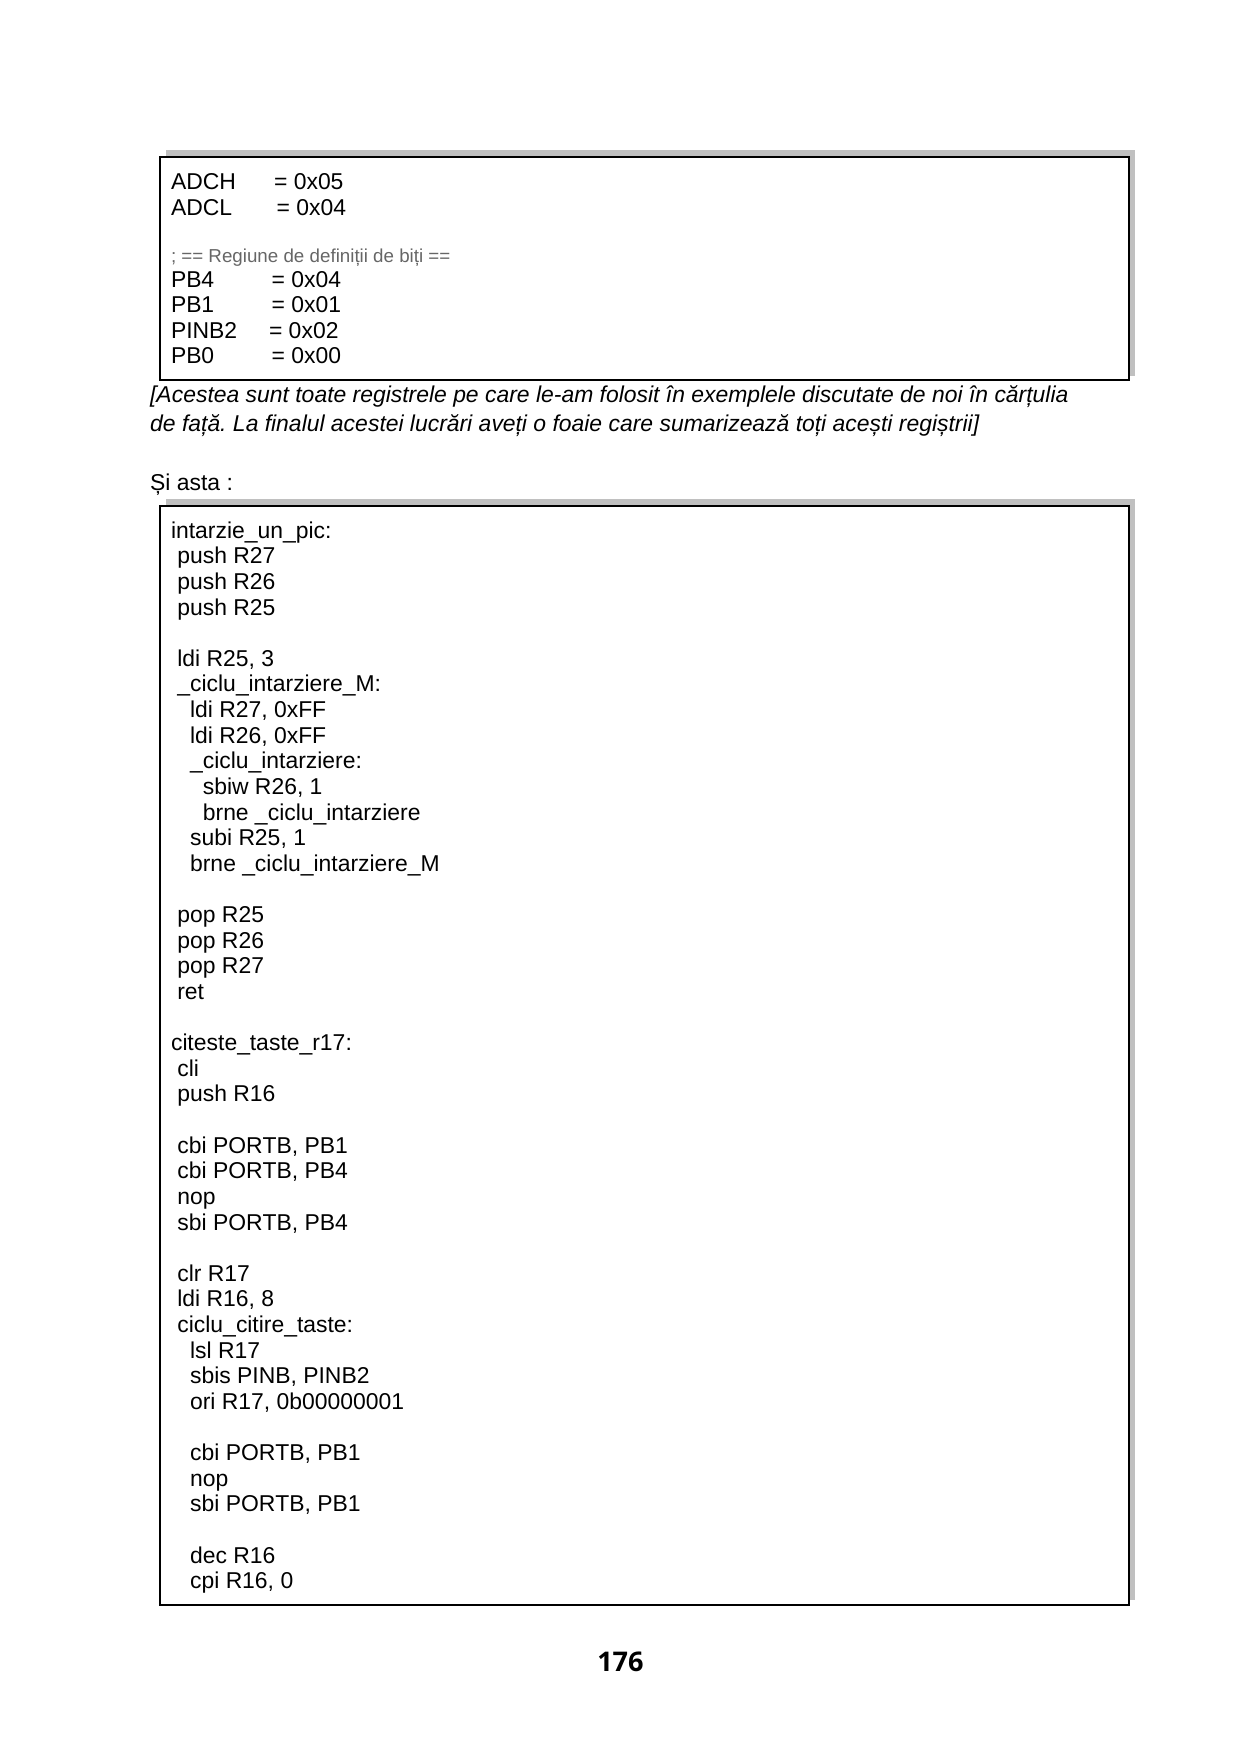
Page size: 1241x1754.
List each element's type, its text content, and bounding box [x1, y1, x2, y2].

table_header intarzie_un_pic: push R27 push R26 push R25 ldi R25, 3 _ciclu_intarziere_M: ldi R27, 0xFF ldi R26, 0xFF _ciclu_intarziere: sbiw R26, 1 brne _ciclu_intarziere subi R25, 1 brne _ciclu_intarziere_M pop R25 pop R26 pop R27 ret citeste_taste_r17: cli push R16 cbi PORTB, PB1 cbi PORTB, PB4 nop sbi PORTB, PB4 clr R17 ldi R16, 8 ciclu_citire_taste: lsl R17 sbis PINB, PINB2 ori R17, 0b00000001 cbi PORTB, PB1 nop sbi PORTB, PB1 dec R16 cpi R16, 0 [161, 507, 1128, 1604]
text [Acestea sunt toate registrele pe care le-am folosit în exemplele discutate de noi în cărțulia de față. La finalul acestei lucrări aveți o foaie care sumarizează toți acești regiștrii] [150, 381, 1091, 436]
text Și asta : [150, 469, 1091, 495]
table_header ADCH = 0x05 ADCL = 0x04 ; == Regiune de definiții de biți == PB4 = 0x04 PB1 = 0x01 PINB2 = 0x02 PB0 = 0x00 [161, 158, 1128, 379]
